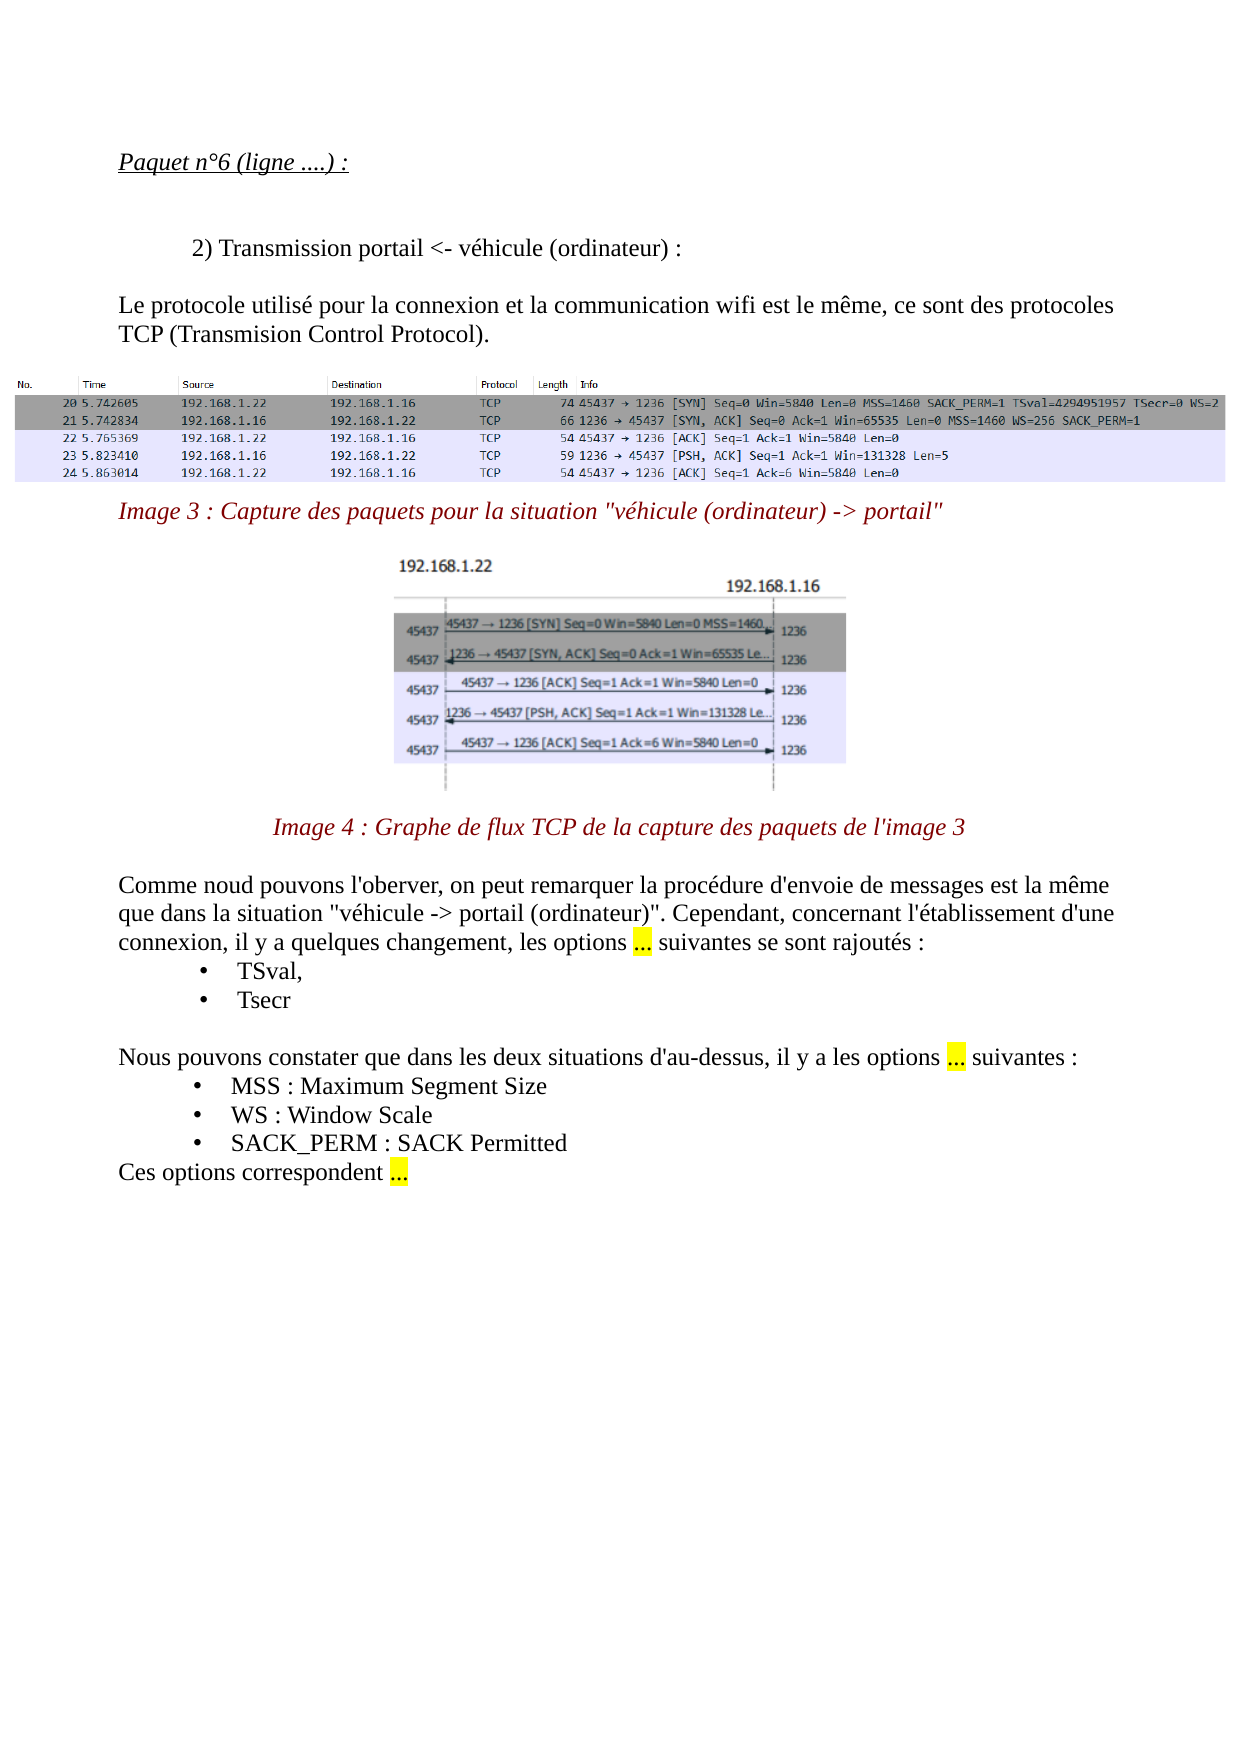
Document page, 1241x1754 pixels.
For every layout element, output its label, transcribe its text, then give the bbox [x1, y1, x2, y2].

picture [393, 553, 847, 791]
text Ces options correspondent ... [118, 1157, 1122, 1186]
text Le protocole utilisé pour la connexion et la communication wifi est le même, ce sont des protocoles TCP (Transmision Control Protocol). [118, 291, 1122, 348]
list Tsecr [199, 985, 1122, 1013]
list MSS : Maximum Segment Size [193, 1071, 1122, 1100]
text Paquet n°6 (ligne ....) : [118, 147, 1122, 176]
text Nous pouvons constater que dans les deux situations d'au-dessus, il y a les options ... suivantes : [118, 1042, 1122, 1071]
text Image 3 : Capture des paquets pour la situation "véhicule (ordinateur) -> portail" [118, 496, 1122, 525]
text 2) Transmission portail <- véhicule (ordinateur) : [118, 233, 1122, 262]
text Comme noud pouvons l'oberver, on peut remarquer la procédure d'envoie de messages est la même que dans la situation "véhicule -> portail (ordinateur)". Cependant, concernant l'établissement d'une connexion, il y a quelques changement, les options ... suivantes se sont rajoutés : [118, 870, 1122, 956]
text Image 4 : Graphe de flux TCP de la capture des paquets de l'image 3 [118, 812, 1122, 841]
list SACK_PERM : SACK Permitted [193, 1128, 1122, 1157]
list TSval, [199, 956, 1122, 985]
list WS : Window Scale [193, 1100, 1122, 1128]
picture [14, 376, 1226, 496]
